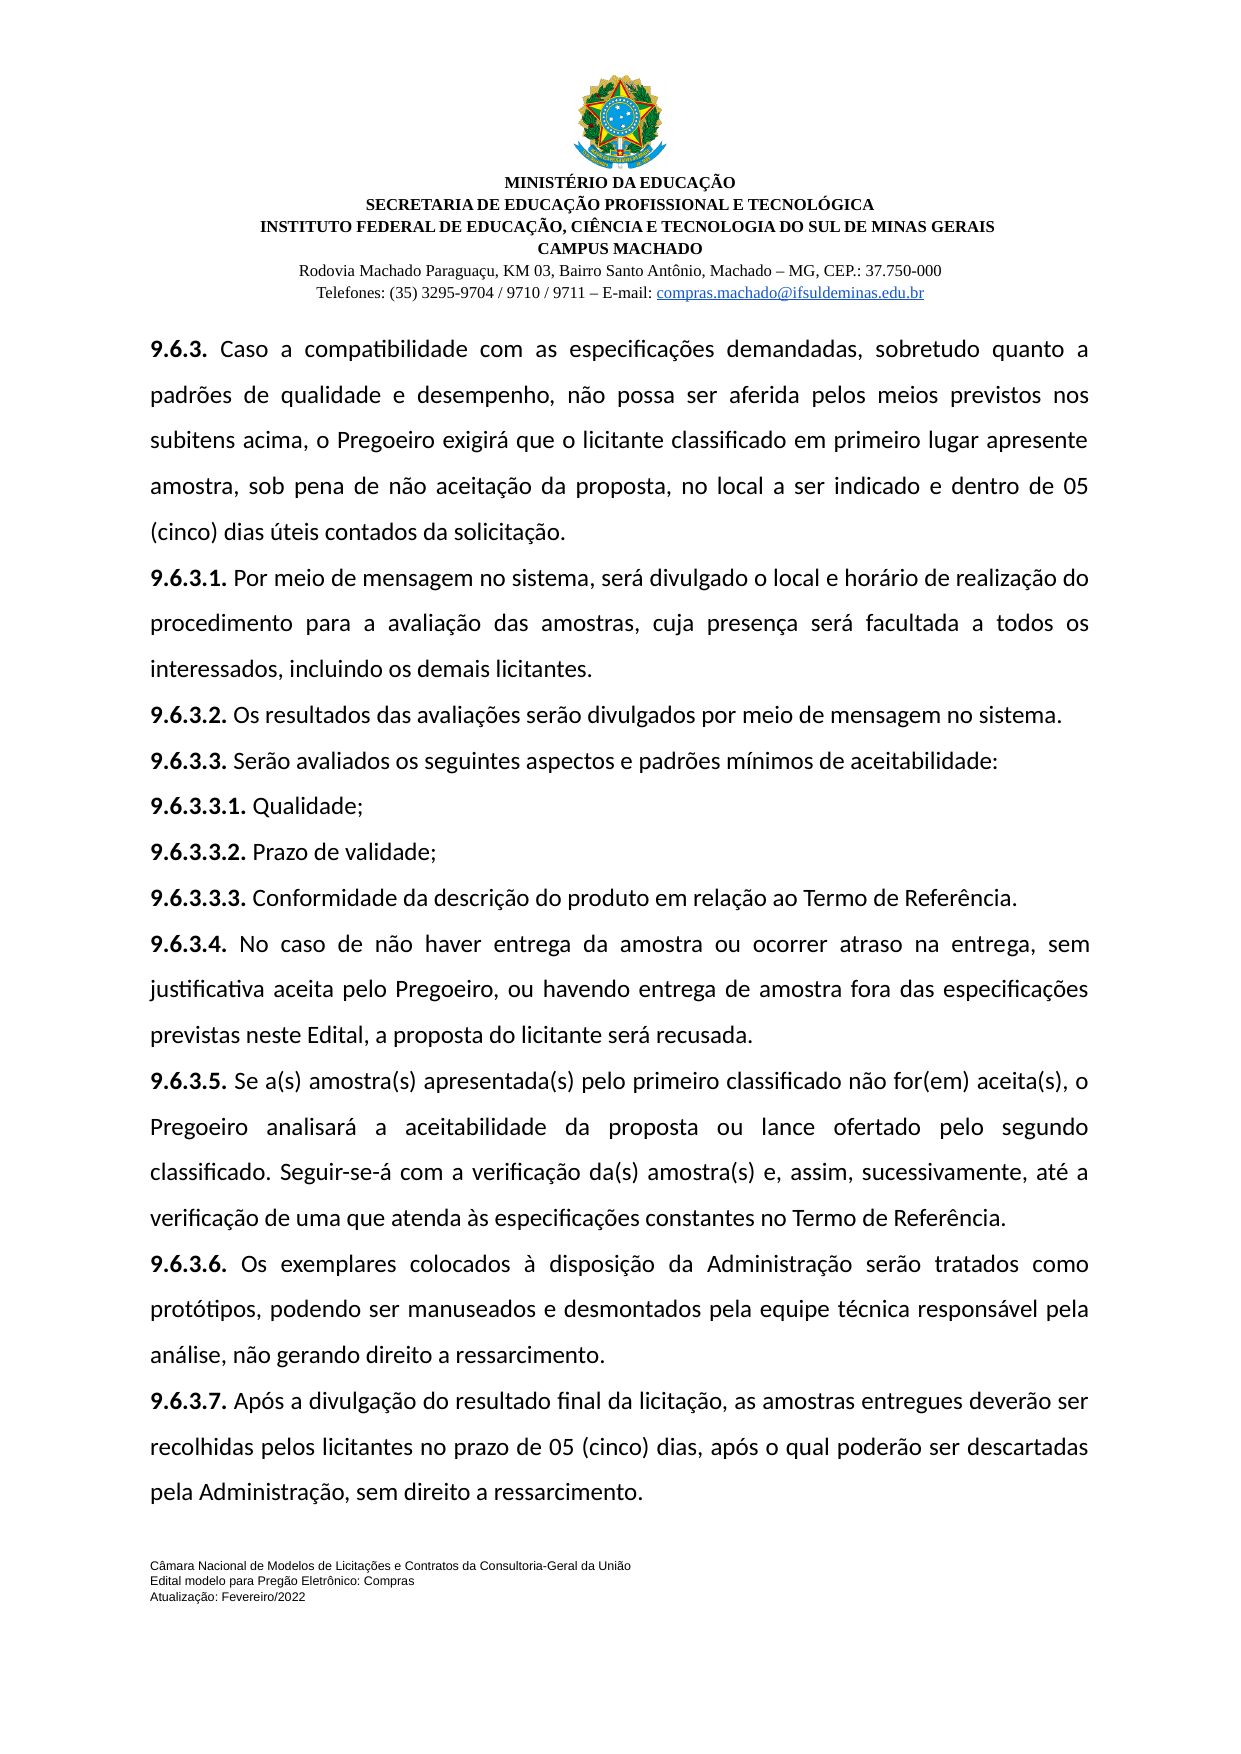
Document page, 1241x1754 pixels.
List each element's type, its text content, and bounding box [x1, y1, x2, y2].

text 9.6.3.2. Os resultados das avaliações serão divulgados por meio de mensagem no sistema. [150, 699, 1090, 729]
text 9.6.3.7. Após a divulgação do resultado final da licitação, as amostras entregues deverão ser recolhidas pelos licitantes no prazo de 05 (cinco) dias, após o qual poderão ser descartadas pela Administração, sem direito a ressarcimento. [150, 1385, 1090, 1507]
picture [639, 150, 650, 156]
text 9.6.3.3.3. Conformidade da descrição do produto em relação ao Termo de Referência. [150, 882, 1090, 912]
text 9.6.3.3. Serão avaliados os seguintes aspectos e padrões mínimos de aceitabilidade: [150, 745, 1090, 775]
text 9.6.3.4. No caso de não haver entrega da amostra ou ocorrer atraso na entrega, sem justificativa aceita pelo Pregoeiro, ou havendo entrega de amostra fora das especificações previstas neste Edital, a proposta do licitante será recusada. [150, 928, 1090, 1050]
picture [573, 75, 667, 169]
text 9.6.3. Caso a compatibilidade com as especificações demandadas, sobretudo quanto a padrões de qualidade e desempenho, não possa ser aferida pelos meios previstos nos subitens acima, o Pregoeiro exigirá que o licitante classificado em primeiro lugar apresente amostra, sob pena de não aceitação da proposta, no local a ser indicado e dentro de 05 (cinco) dias úteis contados da solicitação. [150, 333, 1090, 547]
text 9.6.3.3.2. Prazo de validade; [150, 836, 1090, 867]
text 9.6.3.6. Os exemplares colocados à disposição da Administração serão tratados como protótipos, podendo ser manuseados e desmontados pela equipe técnica responsável pela análise, não gerando direito a ressarcimento. [150, 1248, 1090, 1370]
text 9.6.3.3.1. Qualidade; [150, 791, 1090, 821]
text 9.6.3.5. Se a(s) amostra(s) apresentada(s) pelo primeiro classificado não for(em) aceita(s), o Pregoeiro analisará a aceitabilidade da proposta ou lance ofertado pelo segundo classificado. Seguir-se-á com a verificação da(s) amostra(s) e, assim, sucessivamente, até a verificação de uma que atenda às especificações constantes no Termo de Referência. [150, 1065, 1090, 1233]
text 9.6.3.1. Por meio de mensagem no sistema, será divulgado o local e horário de realização do procedimento para a avaliação das amostras, cuja presença será facultada a todos os interessados, incluindo os demais licitantes. [150, 562, 1090, 684]
picture [613, 164, 628, 169]
